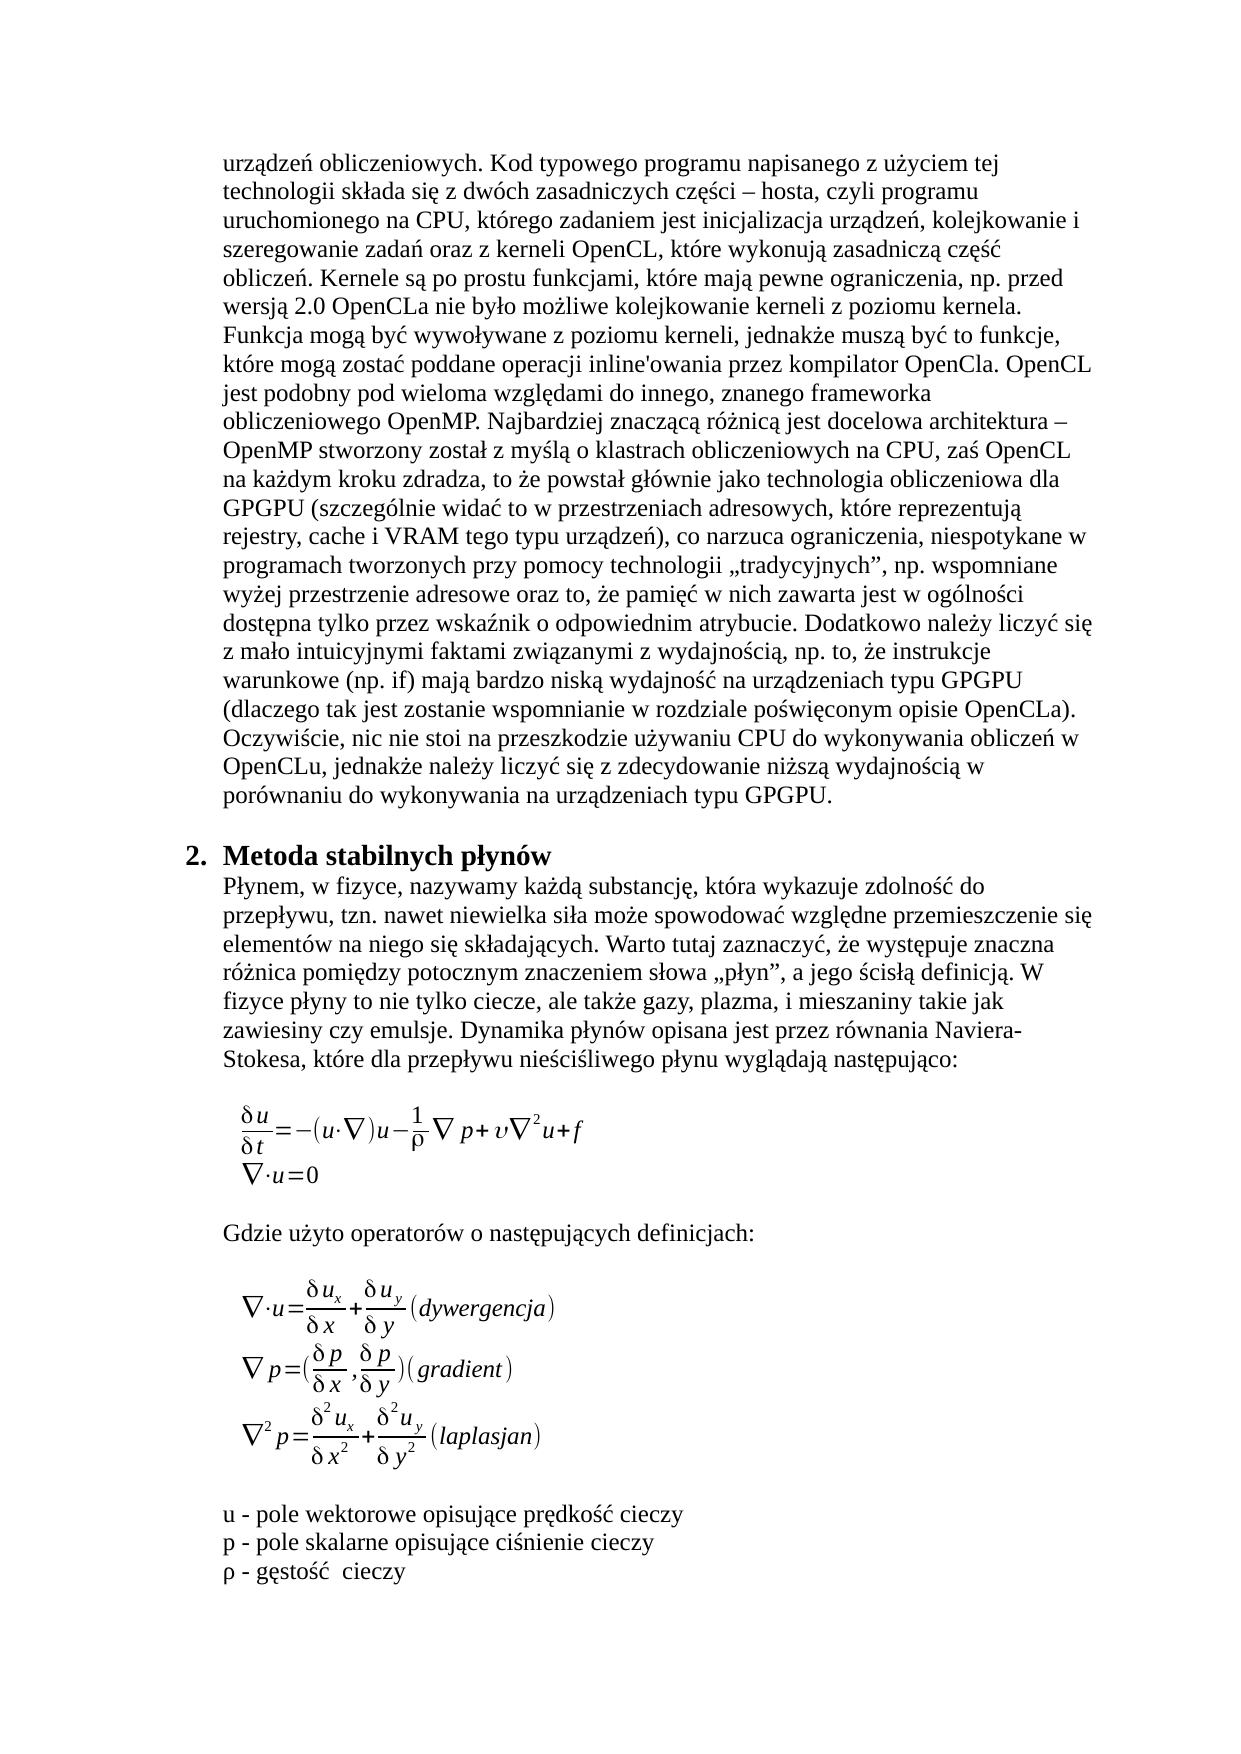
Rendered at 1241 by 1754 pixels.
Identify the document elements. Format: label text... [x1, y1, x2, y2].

list Metoda stabilnych płynów [185, 838, 1093, 871]
list ρ - gęstość cieczy [185, 1556, 1093, 1585]
list Płynem, w fizyce, nazywamy każdą substancję, która wykazuje zdolność do przepływu, tzn. nawet niewielka siła może spowodować względne przemieszczenie się elementów na niego się składających. Warto tutaj zaznaczyć, że występuje znaczna różnica pomiędzy potocznym znaczeniem słowa „płyn”, a jego ścisłą definicją. W fizyce płyny to nie tylko ciecze, ale także gazy, plazma, i mieszaniny takie jak zawiesiny czy emulsje. Dynamika płynów opisana jest przez równania Naviera-Stokesa, które dla przepływu nieściśliwego płynu wyglądają następująco: [185, 871, 1093, 1072]
list p - pole skalarne opisujące ciśnienie cieczy [185, 1527, 1093, 1556]
list Gdzie użyto operatorów o następujących definicjach: [185, 1218, 1093, 1247]
list urządzeń obliczeniowych. Kod typowego programu napisanego z użyciem tej technologii składa się z dwóch zasadniczych części – hosta, czyli programu uruchomionego na CPU, którego zadaniem jest inicjalizacja urządzeń, kolejkowanie i szeregowanie zadań oraz z kerneli OpenCL, które wykonują zasadniczą część obliczeń. Kernele są po prostu funkcjami, które mają pewne ograniczenia, np. przed wersją 2.0 OpenCLa nie było możliwe kolejkowanie kerneli z poziomu kernela. Funkcja mogą być wywoływane z poziomu kerneli, jednakże muszą być to funkcje, które mogą zostać poddane operacji inline'owania przez kompilator OpenCla. OpenCL jest podobny pod wieloma względami do innego, znanego frameworka obliczeniowego OpenMP. Najbardziej znaczącą różnicą jest docelowa architektura – OpenMP stworzony został z myślą o klastrach obliczeniowych na CPU, zaś OpenCL na każdym kroku zdradza, to że powstał głównie jako technologia obliczeniowa dla GPGPU (szczególnie widać to w przestrzeniach adresowych, które reprezentują rejestry, cache i VRAM tego typu urządzeń), co narzuca ograniczenia, niespotykane w programach tworzonych przy pomocy technologii „tradycyjnych”, np. wspomniane wyżej przestrzenie adresowe oraz to, że pamięć w nich zawarta jest w ogólności dostępna tylko przez wskaźnik o odpowiednim atrybucie. Dodatkowo należy liczyć się z mało intuicyjnymi faktami związanymi z wydajnością, np. to, że instrukcje warunkowe (np. if) mają bardzo niską wydajność na urządzeniach typu GPGPU (dlaczego tak jest zostanie wspomnianie w rozdziale poświęconym opisie OpenCLa). Oczywiście, nic nie stoi na przeszkodzie używaniu CPU do wykonywania obliczeń w OpenCLu, jednakże należy liczyć się z zdecydowanie niższą wydajnością w porównaniu do wykonywania na urządzeniach typu GPGPU. [185, 148, 1093, 809]
list u - pole wektorowe opisujące prędkość cieczy [185, 1499, 1093, 1527]
